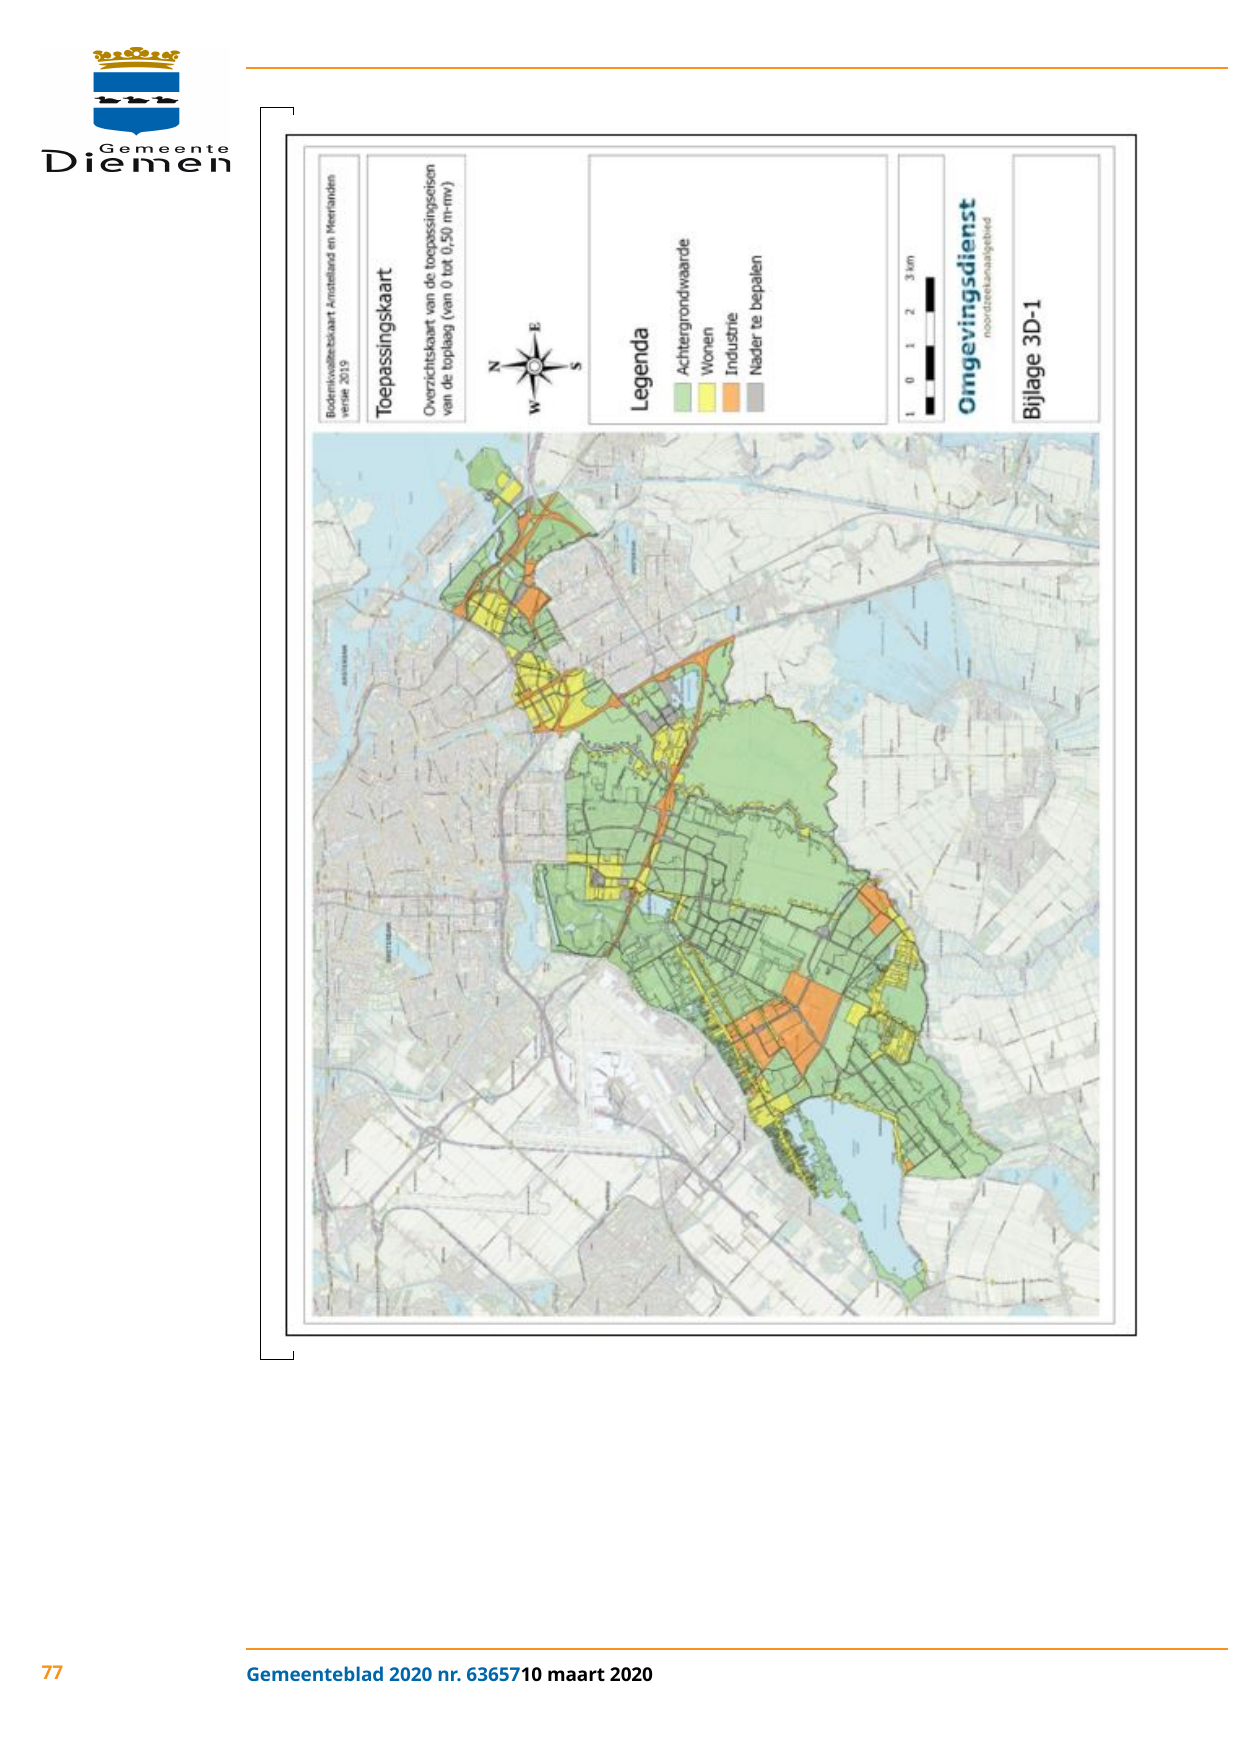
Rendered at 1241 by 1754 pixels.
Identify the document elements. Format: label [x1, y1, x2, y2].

picture [41, 47, 231, 172]
picture [268, 115, 1155, 1351]
